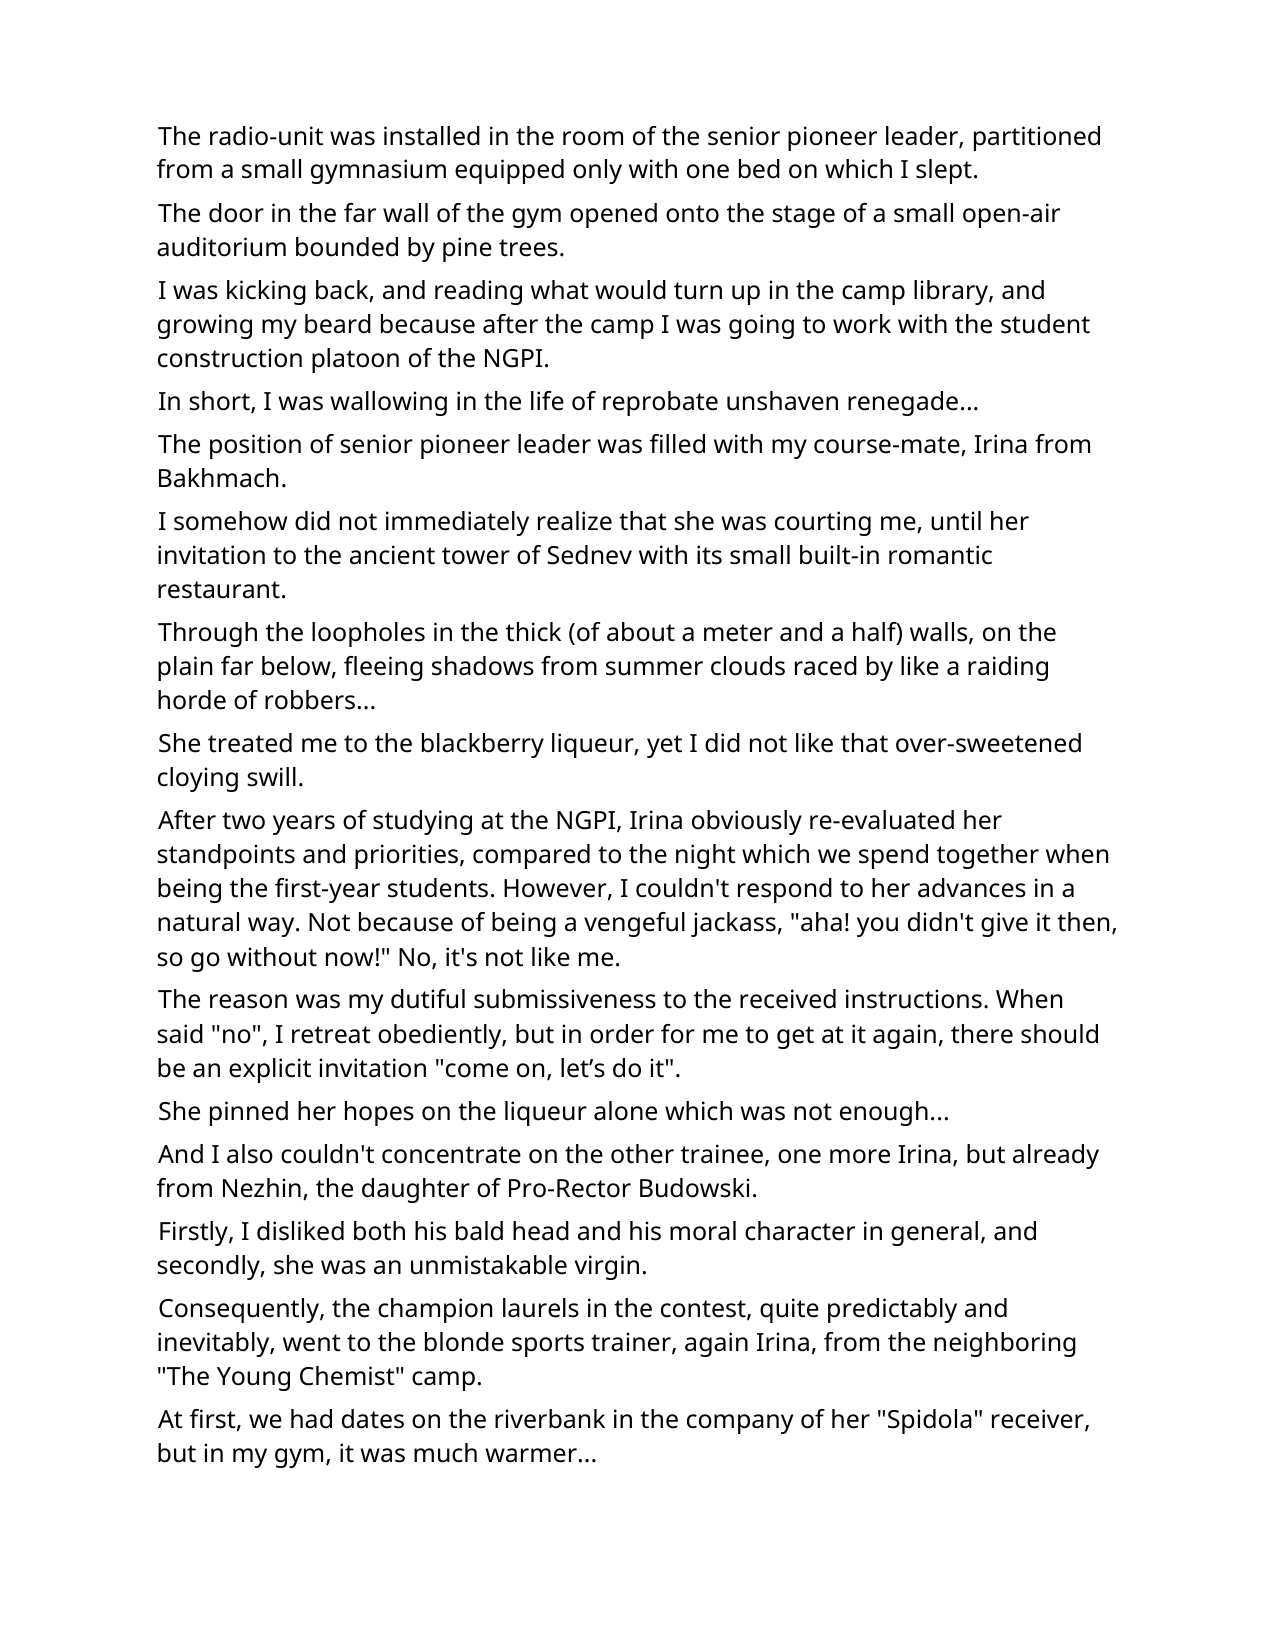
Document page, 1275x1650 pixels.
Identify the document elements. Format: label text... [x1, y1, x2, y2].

text The radio-unit was installed in the room of the senior pioneer leader, partitioned from a small gymnasium equipped only with one bed on which I slept. [156, 118, 1118, 186]
text I somehow did not immediately realize that she was courting me, until her invitation to the ancient tower of Sednev with its small built-in romantic restaurant. [156, 503, 1118, 606]
text The reason was my dutiful submissiveness to the received instructions. When said "no", I retreat obediently, but in order for me to get at it again, there should be an explicit invitation "come on, let’s do it". [156, 982, 1118, 1084]
text Firstly, I disliked both his bald head and his moral character in general, and secondly, she was an unmistakable virgin. [156, 1213, 1118, 1282]
text The door in the far wall of the gym opened onto the stage of a small open-air auditorium bounded by pine trees. [156, 195, 1118, 263]
text The position of senior pioneer leader was filled with my course-mate, Irina from Bakhmach. [156, 426, 1118, 494]
text Through the loopholes in the thick (of about a meter and a half) walls, on the plain far below, fleeing shadows from summer clouds raced by like a raiding horde of robbers... [156, 615, 1118, 717]
text She pinned her hopes on the liqueur alone which was not enough... [156, 1093, 1118, 1127]
text In short, I was wallowing in the life of reprobate unshaven renegade... [156, 383, 1118, 417]
text I was kicking back, and reading what would turn up in the camp library, and growing my beard because after the camp I was going to work with the student construction platoon of the NGPI. [156, 272, 1118, 374]
text At first, we had dates on the riverbank in the company of her "Spidola" receiver, but in my gym, it was much warmer... [156, 1402, 1118, 1470]
text After two years of studying at the NGPI, Irina obviously re-evaluated her standpoints and priorities, compared to the night which we spend together when being the first-year students. However, I couldn't respond to her advances in a natural way. Not because of being a vengeful jackass, "aha! you didn't give it then, so go without now!" No, it's not like me. [156, 803, 1118, 973]
text And I also couldn't concentrate on the other trainee, one more Irina, but already from Nezhin, the daughter of Pro-Rector Budowski. [156, 1136, 1118, 1204]
text Consequently, the champion laurels in the contest, quite predictably and inevitably, went to the blonde sports trainer, again Irina, from the neighboring "The Young Chemist" camp. [156, 1291, 1118, 1393]
text She treated me to the blackberry liqueur, yet I did not like that over-sweetened cloying swill. [156, 726, 1118, 794]
